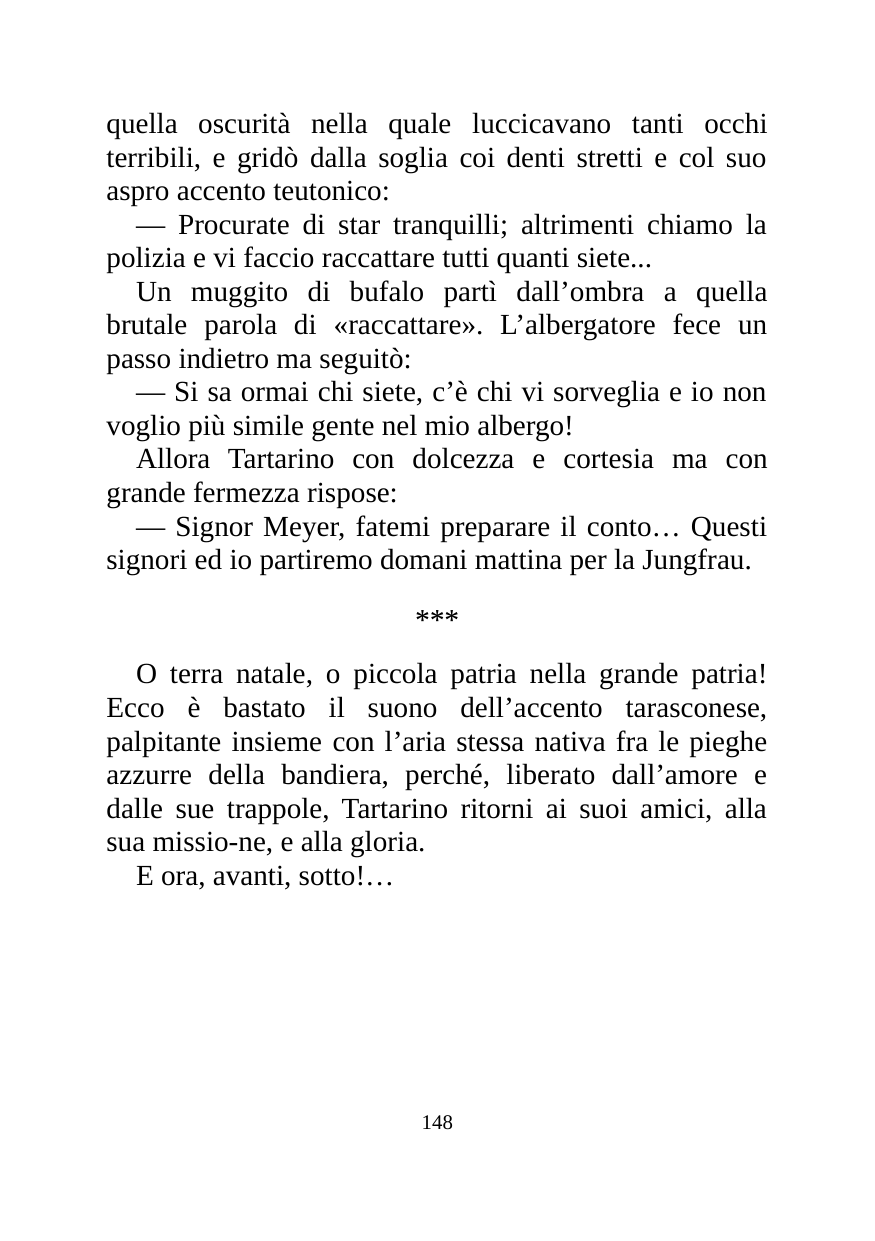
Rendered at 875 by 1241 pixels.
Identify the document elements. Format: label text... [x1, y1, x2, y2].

text — Signor Meyer, fatemi preparare il conto… Questi signori ed io partiremo domani mattina per la Jungfrau. [106, 509, 768, 576]
text O terra natale, o piccola patria nella grande patria! Ecco è bastato il suono dell’accento tarasconese, palpitante insieme con l’aria stessa nativa fra le pieghe azzurre della bandiera, perché, liberato dall’amore e dalle sue trappole, Tartarino ritorni ai suoi amici, alla sua missio-ne, e alla gloria. [106, 657, 768, 858]
text quella oscurità nella quale luccicavano tanti occhi terribili, e gridò dalla soglia coi denti stretti e col suo aspro accento teutonico: [106, 106, 768, 207]
text Allora Tartarino con dolcezza e cortesia ma con grande fermezza rispose: [106, 442, 768, 509]
text — Procurate di star tranquilli; altrimenti chiamo la polizia e vi faccio raccattare tutti quanti siete... [106, 207, 768, 274]
text Un muggito di bufalo partì dall’ombra a quella brutale parola di «raccattare». L’albergatore fece un passo indietro ma seguitò: [106, 274, 768, 374]
text ⁎⁎⁎ [106, 599, 768, 633]
text E ora, avanti, sotto!… [106, 858, 768, 891]
text — Si sa ormai chi siete, c’è chi vi sorveglia e io non voglio più simile gente nel mio albergo! [106, 374, 768, 442]
